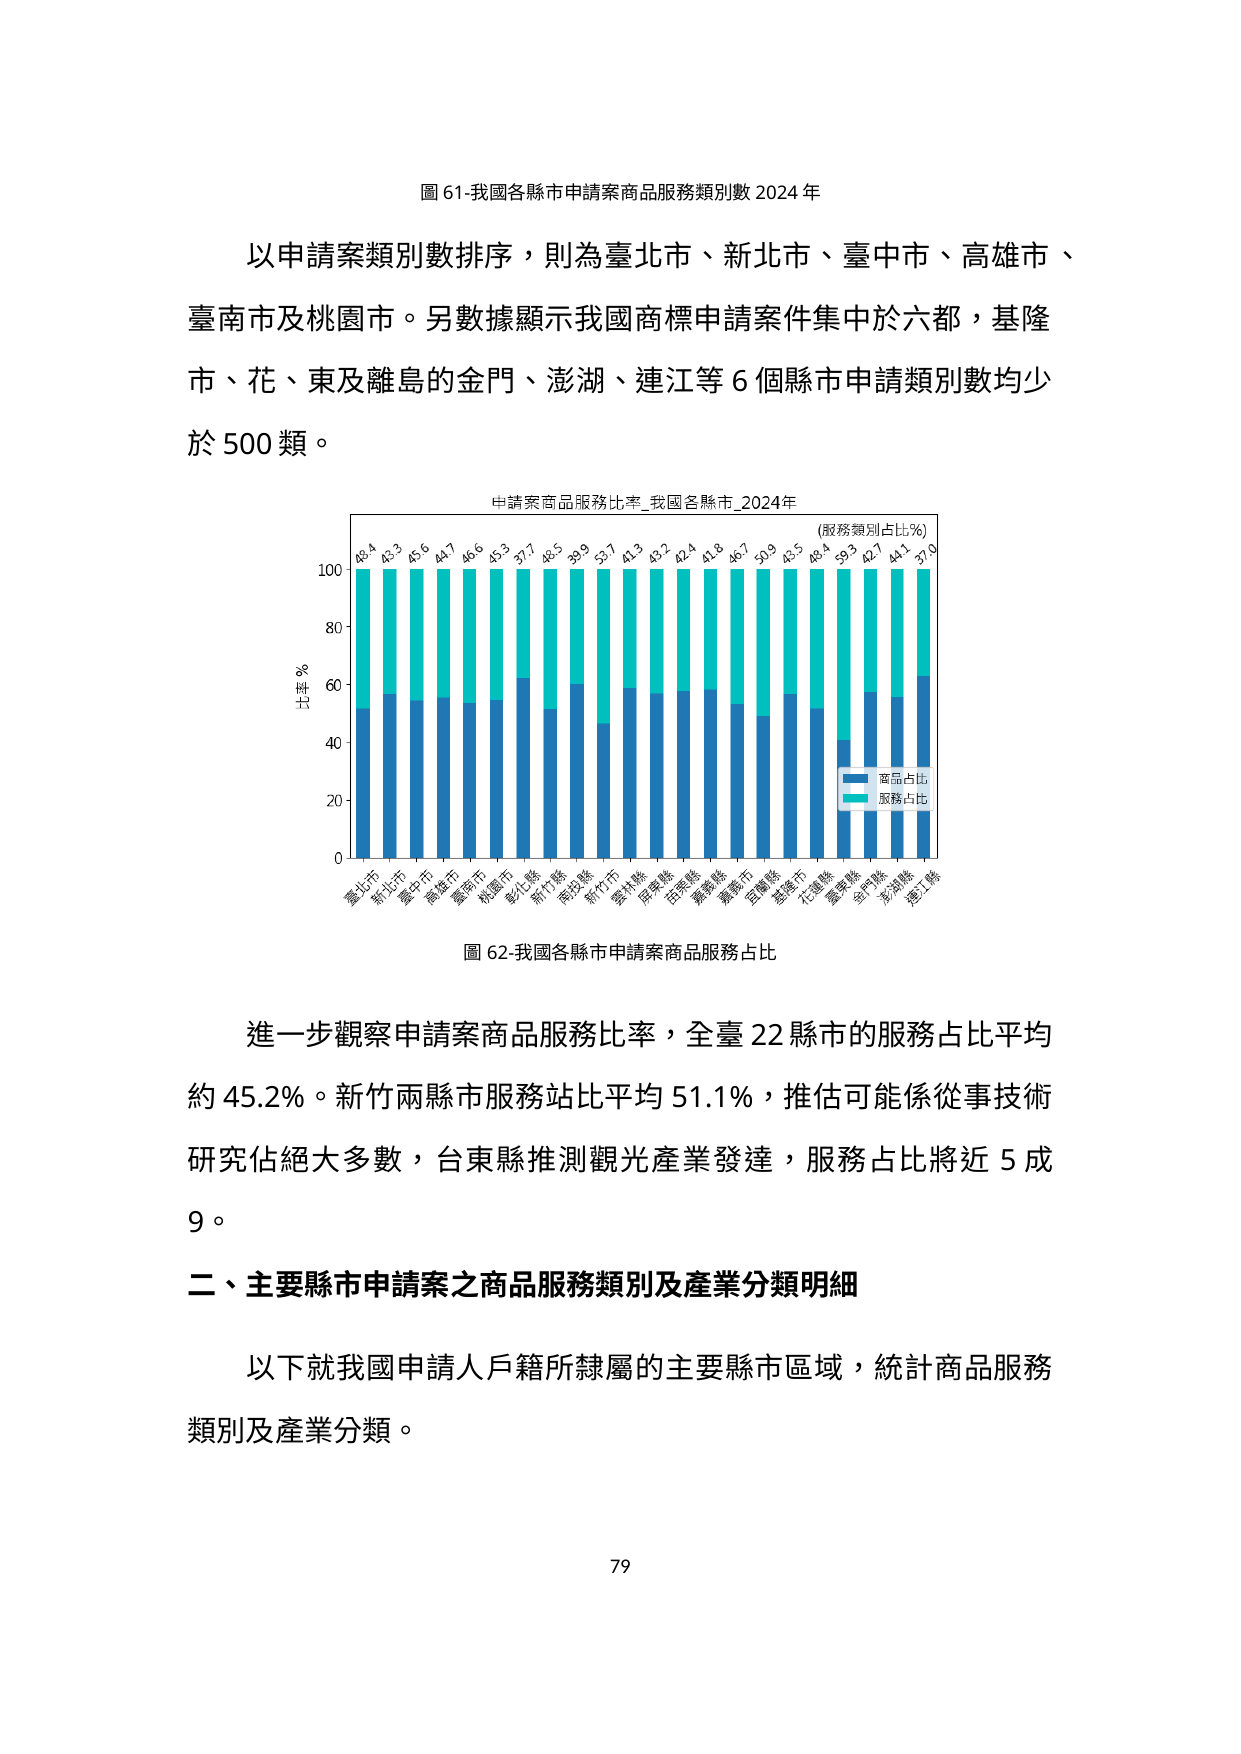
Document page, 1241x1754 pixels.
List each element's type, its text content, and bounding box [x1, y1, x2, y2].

text 以下就我國申請人戶籍所隸屬的主要縣市區域，統計商品服務類別及產業分類。 [187, 1324, 1053, 1449]
subtitle 二、主要縣市申請案之商品服務類別及產業分類明細 [187, 1241, 1053, 1303]
text 圖 62-我國各縣市申請案商品服務占比 [187, 909, 1053, 972]
text 以申請案類別數排序，則為臺北市、新北市、臺中市、高雄市、臺南市及桃園市。另數據顯示我國商標申請案件集中於六都，基隆市、花、東及離島的金門、澎湖、連江等6個縣市申請類別數均少於500類。 [187, 212, 1053, 462]
text 圖 61-我國各縣市申請案商品服務類別數2024年 [187, 150, 1053, 212]
text 進一步觀察申請案商品服務比率，全臺22縣市的服務占比平均約45.2%。新竹兩縣市服務站比平均51.1%，推估可能係從事技術研究佔絕大多數，台東縣推測觀光產業發達，服務占比將近5成9。 [187, 991, 1053, 1241]
